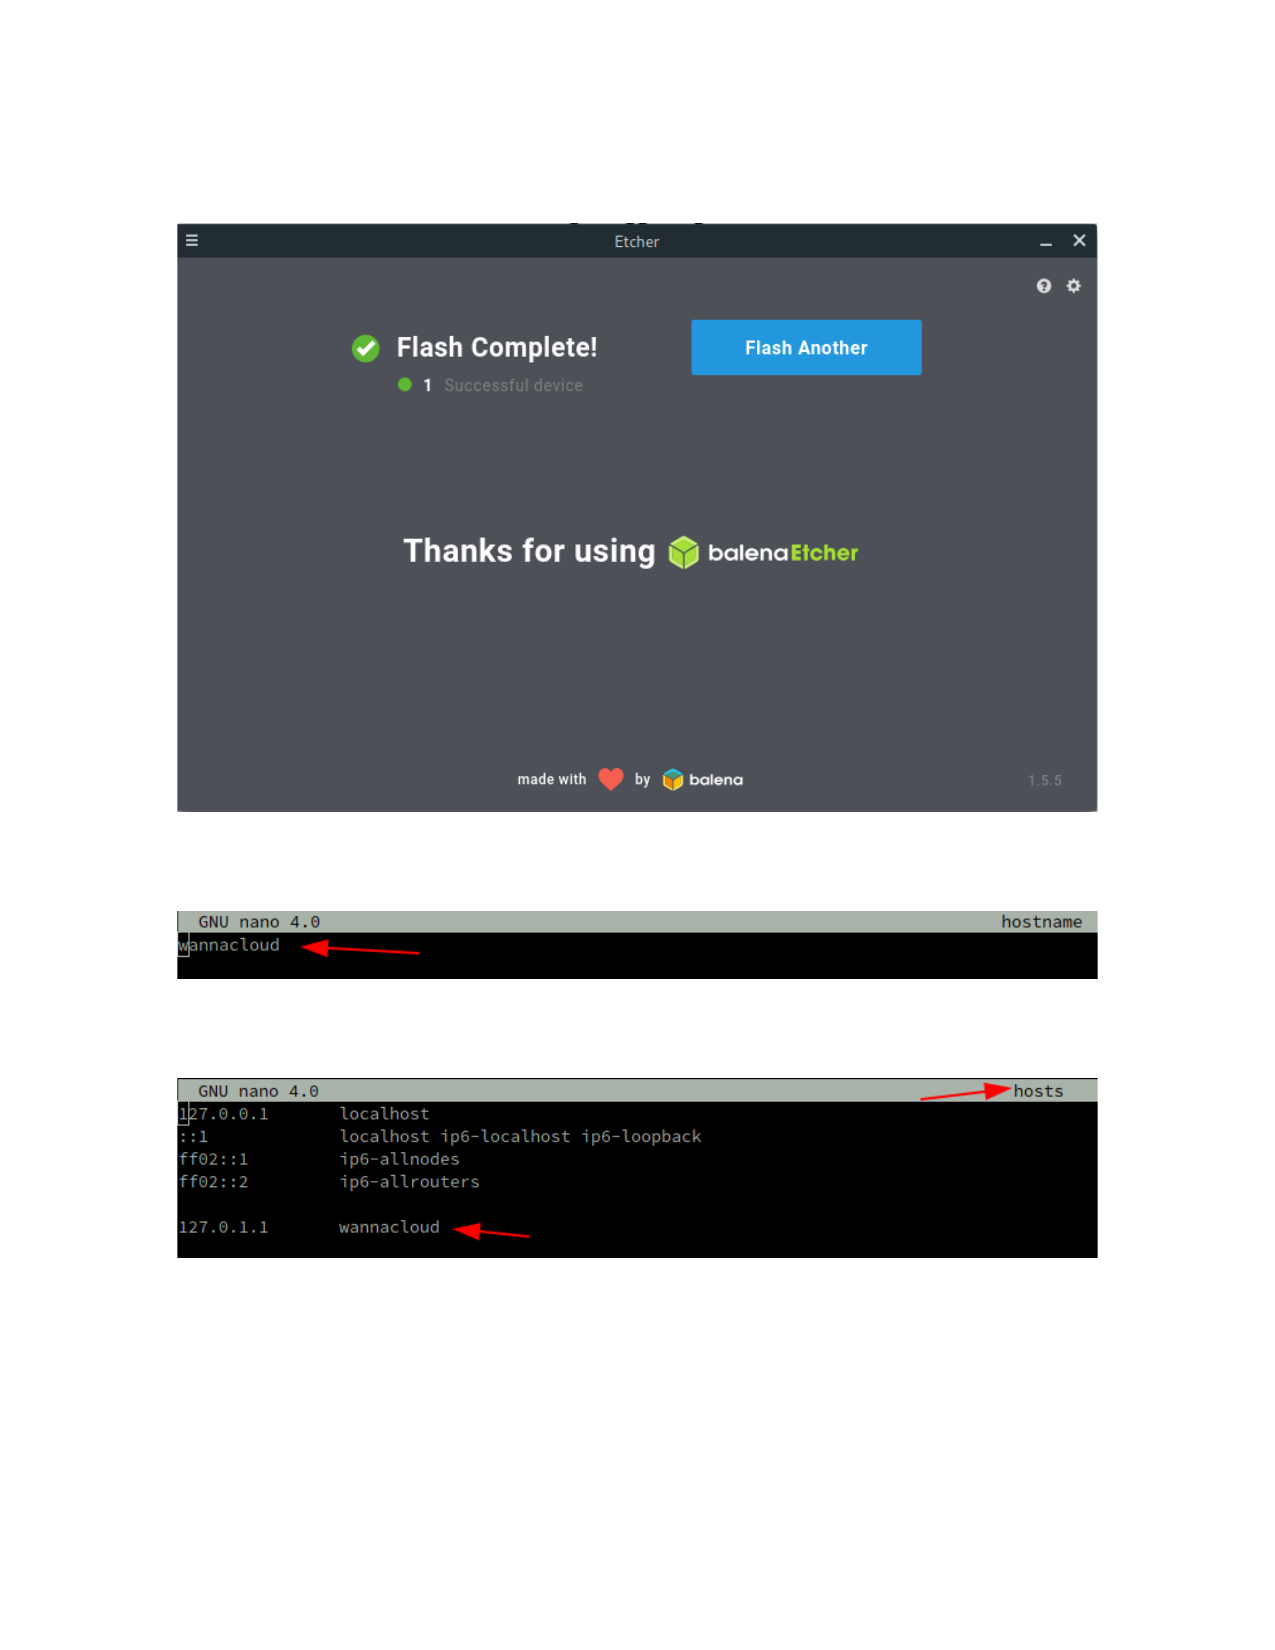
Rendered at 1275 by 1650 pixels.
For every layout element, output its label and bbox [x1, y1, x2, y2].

picture [177, 1078, 1098, 1258]
picture [177, 911, 1098, 979]
picture [177, 223, 1098, 812]
